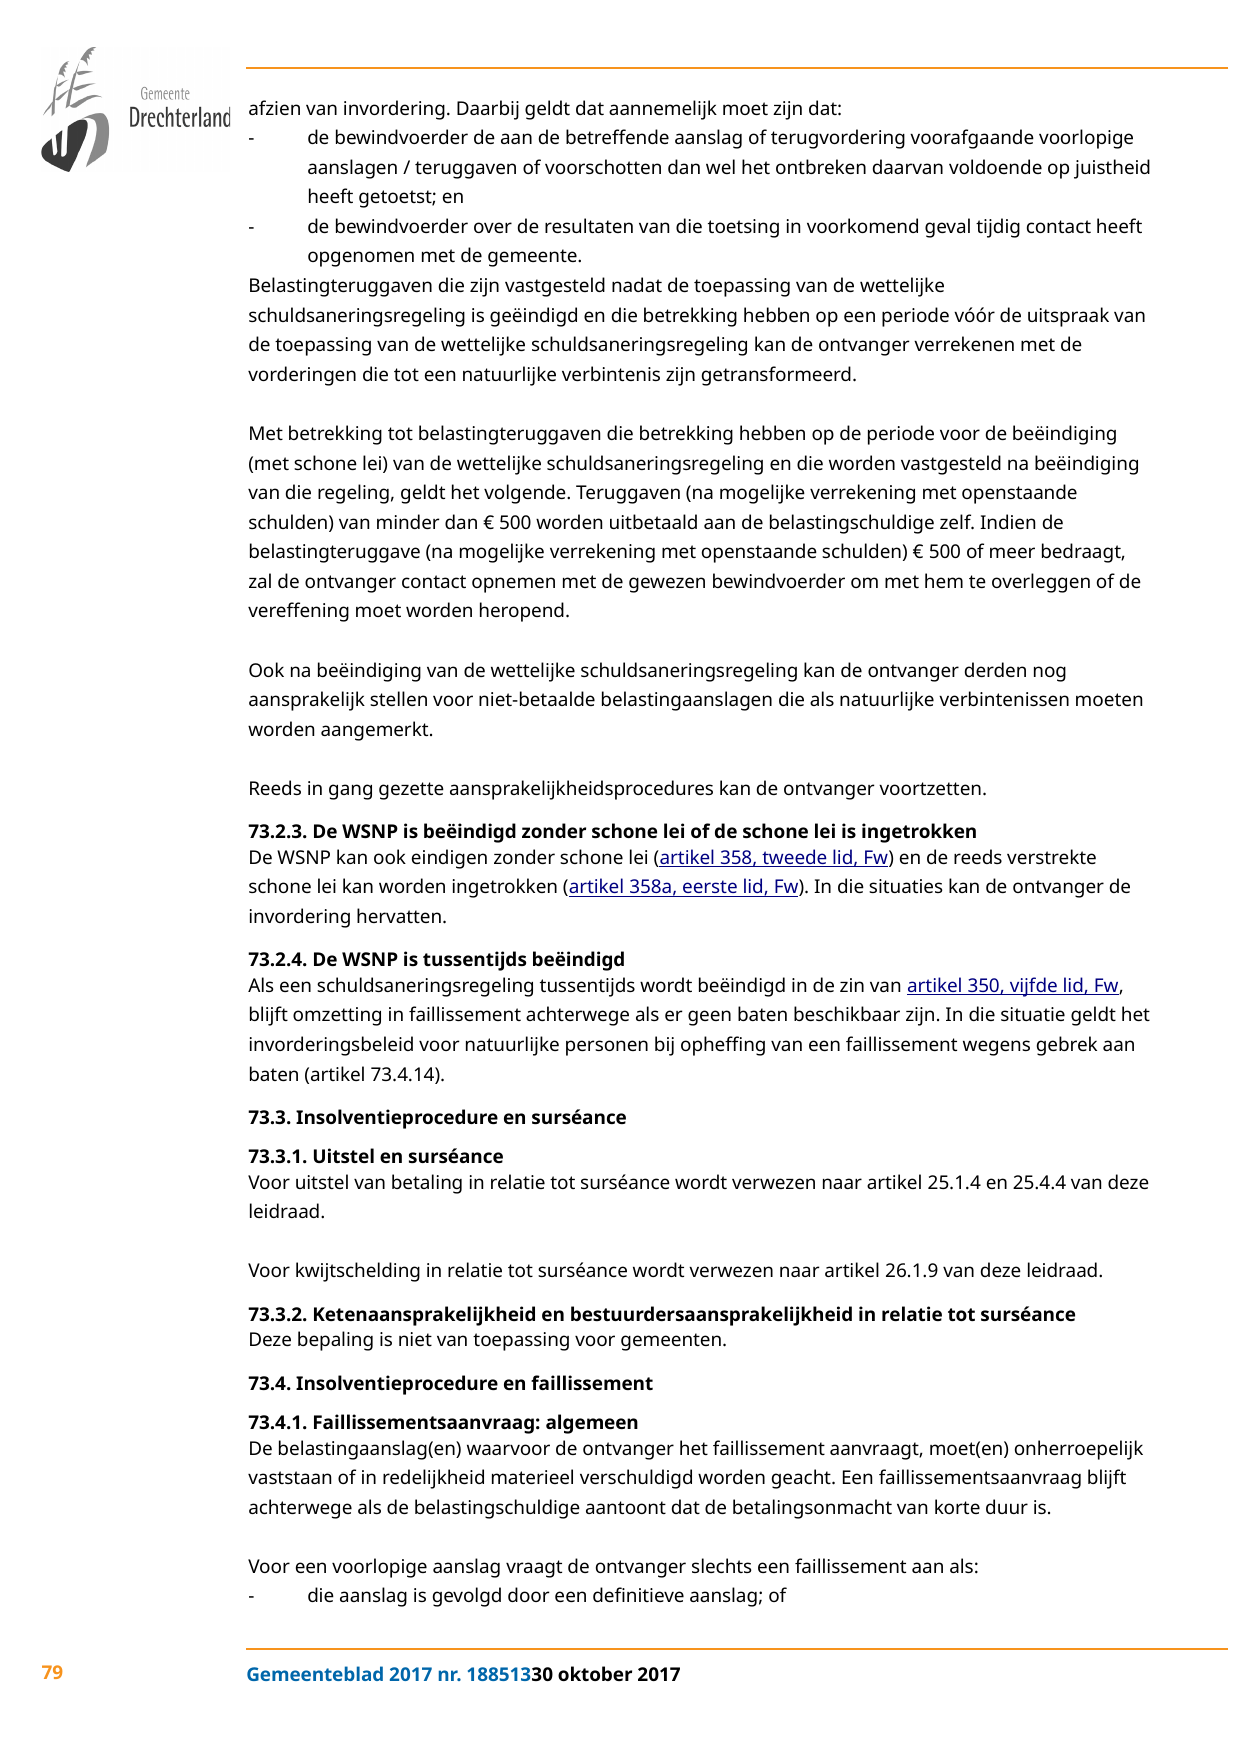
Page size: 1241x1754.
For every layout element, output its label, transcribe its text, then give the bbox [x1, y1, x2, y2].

picture [41, 47, 231, 172]
list de bewindvoerder de aan de betreffende aanslag of terugvordering voorafgaande voorlopige aanslagen / teruggaven of voorschotten dan wel het ontbreken daarvan voldoende op juistheid heeft getoetst; en [248, 124, 1152, 209]
text De belastingaanslag(en) waarvoor de ontvanger het faillissement aanvraagt, moet(en) onherroepelijk vaststaan of in redelijkheid materieel verschuldigd worden geacht. Een faillissementsaanvraag blijft achterwege als de belastingschuldige aantoont dat de betalingsonmacht van korte duur is. [248, 1435, 1152, 1519]
text Belastingteruggaven die zijn vastgesteld nadat de toepassing van de wettelijke schuldsaneringsregeling is geëindigd en die betrekking hebben op een periode vóór de uitspraak van de toepassing van de wettelijke schuldsaneringsregeling kan de ontvanger verrekenen met de vorderingen die tot een natuurlijke verbintenis zijn getransformeerd. [248, 272, 1152, 387]
text 73.2.4. De WSNP is tussentijds beëindigd [248, 946, 1152, 972]
text Voor kwijtschelding in relatie tot surséance wordt verwezen naar artikel 26.1.9 van deze leidraad. [248, 1258, 1152, 1283]
text 73.4.1. Faillissementsaanvraag: algemeen [248, 1409, 1152, 1435]
text Deze bepaling is niet van toepassing voor gemeenten. [248, 1327, 1152, 1352]
text Voor uitstel van betaling in relatie tot surséance wordt verwezen naar artikel 25.1.4 en 25.4.4 van deze leidraad. [248, 1169, 1152, 1224]
text Als een schuldsaneringsregeling tussentijds wordt beëindigd in de zin van artikel 350, vijfde lid, Fw, blijft omzetting in faillissement achterwege als er geen baten beschikbaar zijn. In die situatie geldt het invorderingsbeleid voor natuurlijke personen bij opheffing van een faillissement wegens gebrek aan baten (artikel 73.4.14). [248, 972, 1152, 1087]
text 73.3.2. Ketenaansprakelijkheid en bestuurdersaansprakelijkheid in relatie tot surséance [248, 1301, 1152, 1327]
text Reeds in gang gezette aansprakelijkheidsprocedures kan de ontvanger voortzetten. [248, 775, 1152, 801]
text 73.2.3. De WSNP is beëindigd zonder schone lei of de schone lei is ingetrokken [248, 818, 1152, 844]
text Met betrekking tot belastingteruggaven die betrekking hebben op de periode voor de beëindiging (met schone lei) van de wettelijke schuldsaneringsregeling en die worden vastgesteld na beëindiging van die regeling, geldt het volgende. Teruggaven (na mogelijke verrekening met openstaande schulden) van minder dan € 500 worden uitbetaald aan de belastingschuldige zelf. Indien de belastingteruggave (na mogelijke verrekening met openstaande schulden) € 500 of meer bedraagt, zal de ontvanger contact opnemen met de gewezen bewindvoerder om met hem te overleggen of de vereffening moet worden heropend. [248, 420, 1152, 623]
list de bewindvoerder over de resultaten van die toetsing in voorkomend geval tijdig contact heeft opgenomen met de gemeente. [248, 213, 1152, 268]
text Ook na beëindiging van de wettelijke schuldsaneringsregeling kan de ontvanger derden nog aansprakelijk stellen voor niet-betaalde belastingaanslagen die als natuurlijke verbintenissen moeten worden aangemerkt. [248, 657, 1152, 742]
text De WSNP kan ook eindigen zonder schone lei (artikel 358, tweede lid, Fw) en de reeds verstrekte schone lei kan worden ingetrokken (artikel 358a, eerste lid, Fw). In die situaties kan de ontvanger de invordering hervatten. [248, 844, 1152, 929]
text 73.3. Insolventieprocedure en surséance [248, 1104, 1152, 1130]
text Voor een voorlopige aanslag vraagt de ontvanger slechts een faillissement aan als: [248, 1553, 1152, 1579]
text 73.3.1. Uitstel en surséance [248, 1143, 1152, 1169]
list die aanslag is gevolgd door een definitieve aanslag; of [248, 1583, 1152, 1608]
text afzien van invordering. Daarbij geldt dat aannemelijk moet zijn dat: [248, 95, 1152, 121]
text 73.4. Insolventieprocedure en faillissement [248, 1370, 1152, 1395]
